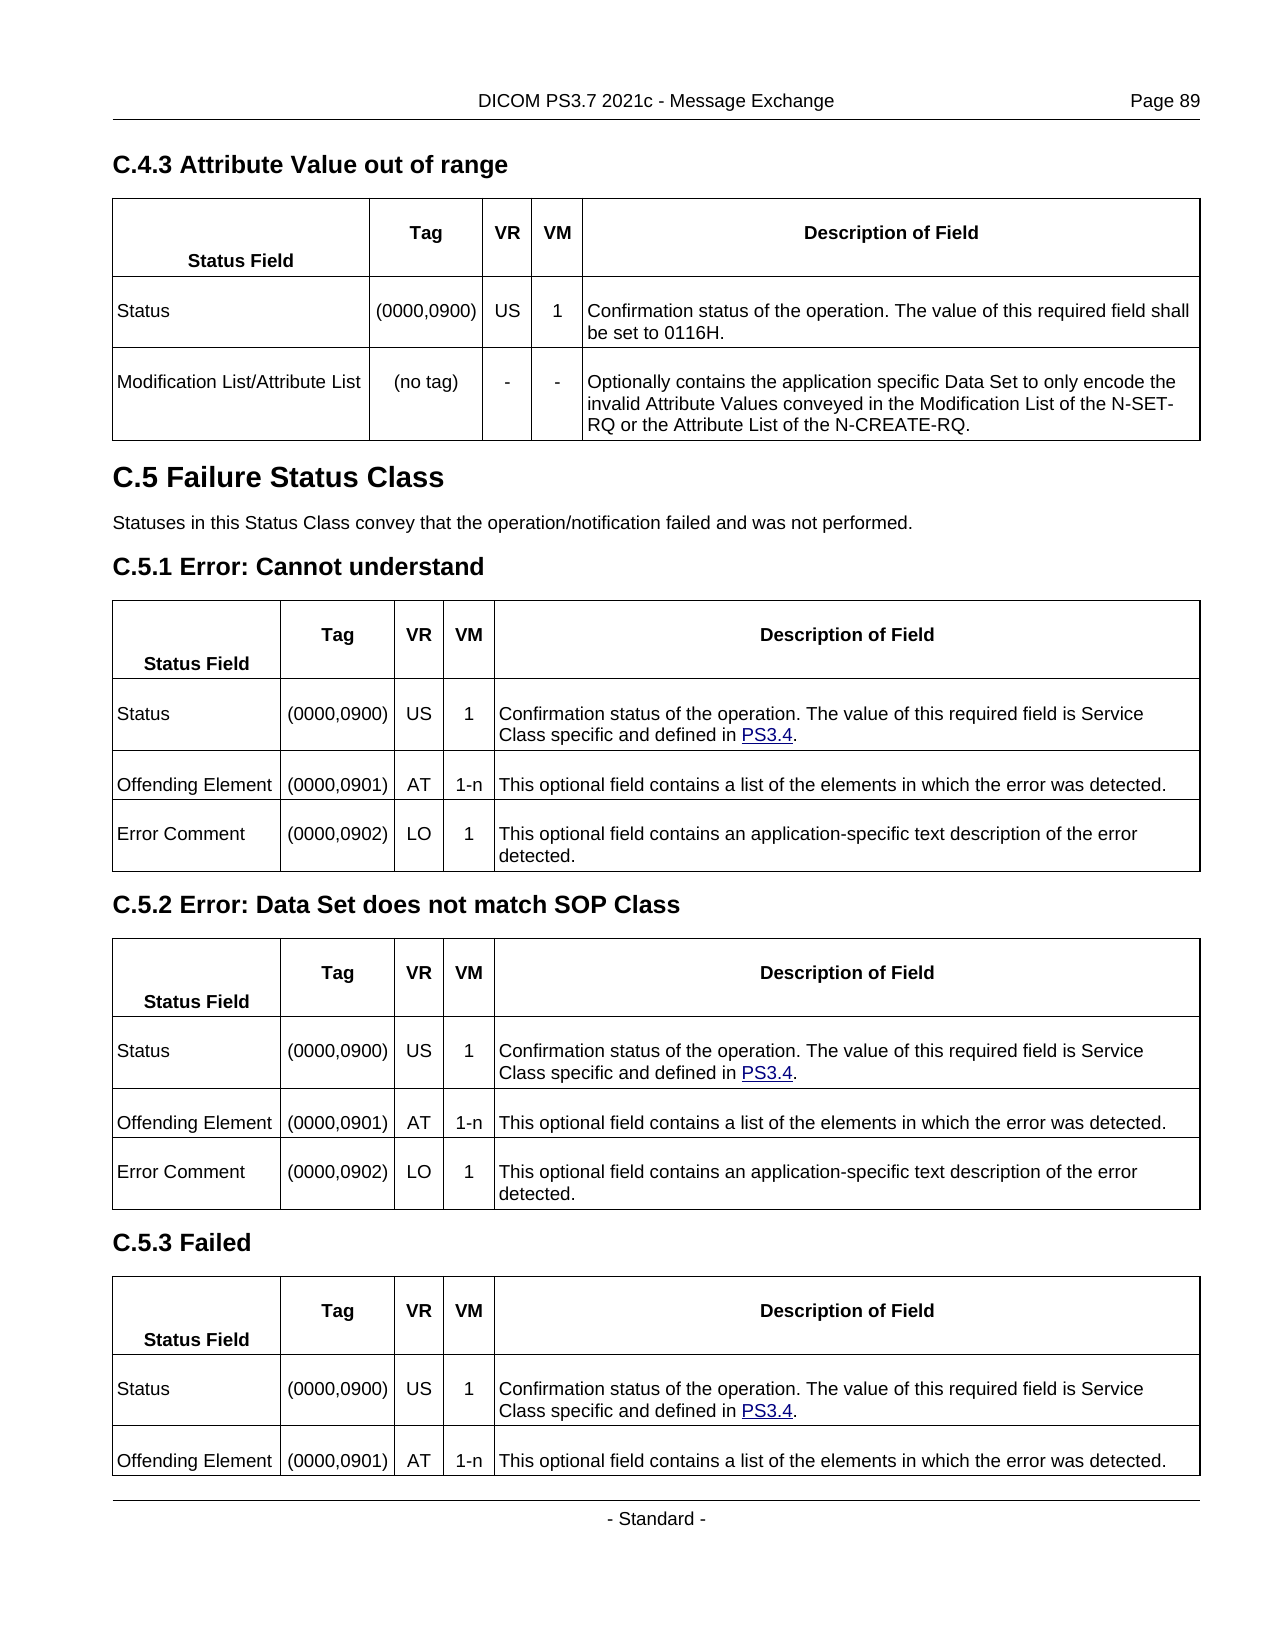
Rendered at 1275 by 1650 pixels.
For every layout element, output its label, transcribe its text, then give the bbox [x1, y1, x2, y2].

table_cell This optional field contains a list of the elements in which the error was detected. [495, 1089, 1199, 1137]
table_cell LO [395, 800, 443, 871]
text C.4.3 Attribute Value out of range [112, 150, 1200, 179]
table_header VR [483, 199, 531, 276]
table_cell AT [395, 1426, 443, 1475]
table_header Status Field [113, 199, 369, 276]
table_cell (0000,0900) [281, 1355, 394, 1425]
table_cell - [532, 348, 582, 440]
table_cell Modification List/Attribute List [113, 348, 369, 440]
table_header VM [444, 601, 494, 678]
table_cell (0000,0901) [281, 1089, 394, 1137]
table_cell (0000,0902) [281, 800, 394, 871]
table_cell Optionally contains the application specific Data Set to only encode the invalid Attribute Values conveyed in the Modification List of the N-SET-RQ or the Attribute List of the N-CREATE-RQ. [583, 348, 1199, 440]
table_cell This optional field contains an application-specific text description of the error detected. [495, 800, 1199, 871]
table_cell Status [113, 679, 280, 749]
table_cell US [483, 277, 531, 347]
table_header VR [395, 601, 443, 678]
table_cell US [395, 1355, 443, 1425]
table_cell This optional field contains a list of the elements in which the error was detected. [495, 751, 1199, 799]
table_cell (0000,0900) [281, 1017, 394, 1087]
table_cell US [395, 1017, 443, 1087]
text C.5.3 Failed [112, 1228, 1200, 1257]
table_cell LO [395, 1138, 443, 1208]
table_cell 1 [444, 1138, 494, 1208]
table_header Description of Field [583, 199, 1199, 276]
table_cell Offending Element [113, 751, 280, 799]
table_cell 1-n [444, 751, 494, 799]
text C.5.1 Error: Cannot understand [112, 552, 1200, 581]
table_header Tag [281, 939, 394, 1016]
table_cell AT [395, 751, 443, 799]
table_header Description of Field [495, 1277, 1199, 1354]
table_cell (no tag) [370, 348, 482, 440]
text C.5 Failure Status Class [112, 460, 1200, 493]
table_cell AT [395, 1089, 443, 1137]
table_cell 1 [532, 277, 582, 347]
table_cell Confirmation status of the operation. The value of this required field is Service Class specific and defined in PS3.4. [495, 1017, 1199, 1087]
table_header Description of Field [495, 601, 1199, 678]
table_cell Error Comment [113, 800, 280, 871]
table_cell Offending Element [113, 1426, 280, 1475]
table_cell (0000,0900) [281, 679, 394, 749]
table_cell 1 [444, 800, 494, 871]
table_cell This optional field contains a list of the elements in which the error was detected. [495, 1426, 1199, 1475]
table_header Tag [281, 601, 394, 678]
table_header Status Field [113, 939, 280, 1016]
table_header Status Field [113, 601, 280, 678]
table_cell Error Comment [113, 1138, 280, 1208]
table_cell 1-n [444, 1426, 494, 1475]
table_cell Status [113, 1355, 280, 1425]
table_cell US [395, 679, 443, 749]
table_cell 1 [444, 1355, 494, 1425]
table_cell Confirmation status of the operation. The value of this required field is Service Class specific and defined in PS3.4. [495, 1355, 1199, 1425]
table_header VM [444, 1277, 494, 1354]
table_cell (0000,0900) [370, 277, 482, 347]
table_cell (0000,0901) [281, 1426, 394, 1475]
table_cell (0000,0901) [281, 751, 394, 799]
table_header Status Field [113, 1277, 280, 1354]
table_header VM [532, 199, 582, 276]
table_header VR [395, 1277, 443, 1354]
table_header Tag [281, 1277, 394, 1354]
table_cell 1-n [444, 1089, 494, 1137]
table_cell Status [113, 1017, 280, 1087]
table_cell (0000,0902) [281, 1138, 394, 1208]
table_header VM [444, 939, 494, 1016]
table_cell Confirmation status of the operation. The value of this required field shall be set to 0116H. [583, 277, 1199, 347]
text Statuses in this Status Class convey that the operation/notification failed and was not performed. [112, 512, 1200, 534]
table_cell Status [113, 277, 369, 347]
text C.5.2 Error: Data Set does not match SOP Class [112, 890, 1200, 919]
table_cell - [483, 348, 531, 440]
table_cell 1 [444, 1017, 494, 1087]
table_cell Confirmation status of the operation. The value of this required field is Service Class specific and defined in PS3.4. [495, 679, 1199, 749]
table_header Tag [370, 199, 482, 276]
table_cell This optional field contains an application-specific text description of the error detected. [495, 1138, 1199, 1208]
table_cell Offending Element [113, 1089, 280, 1137]
table_header Description of Field [495, 939, 1199, 1016]
table_cell 1 [444, 679, 494, 749]
table_header VR [395, 939, 443, 1016]
